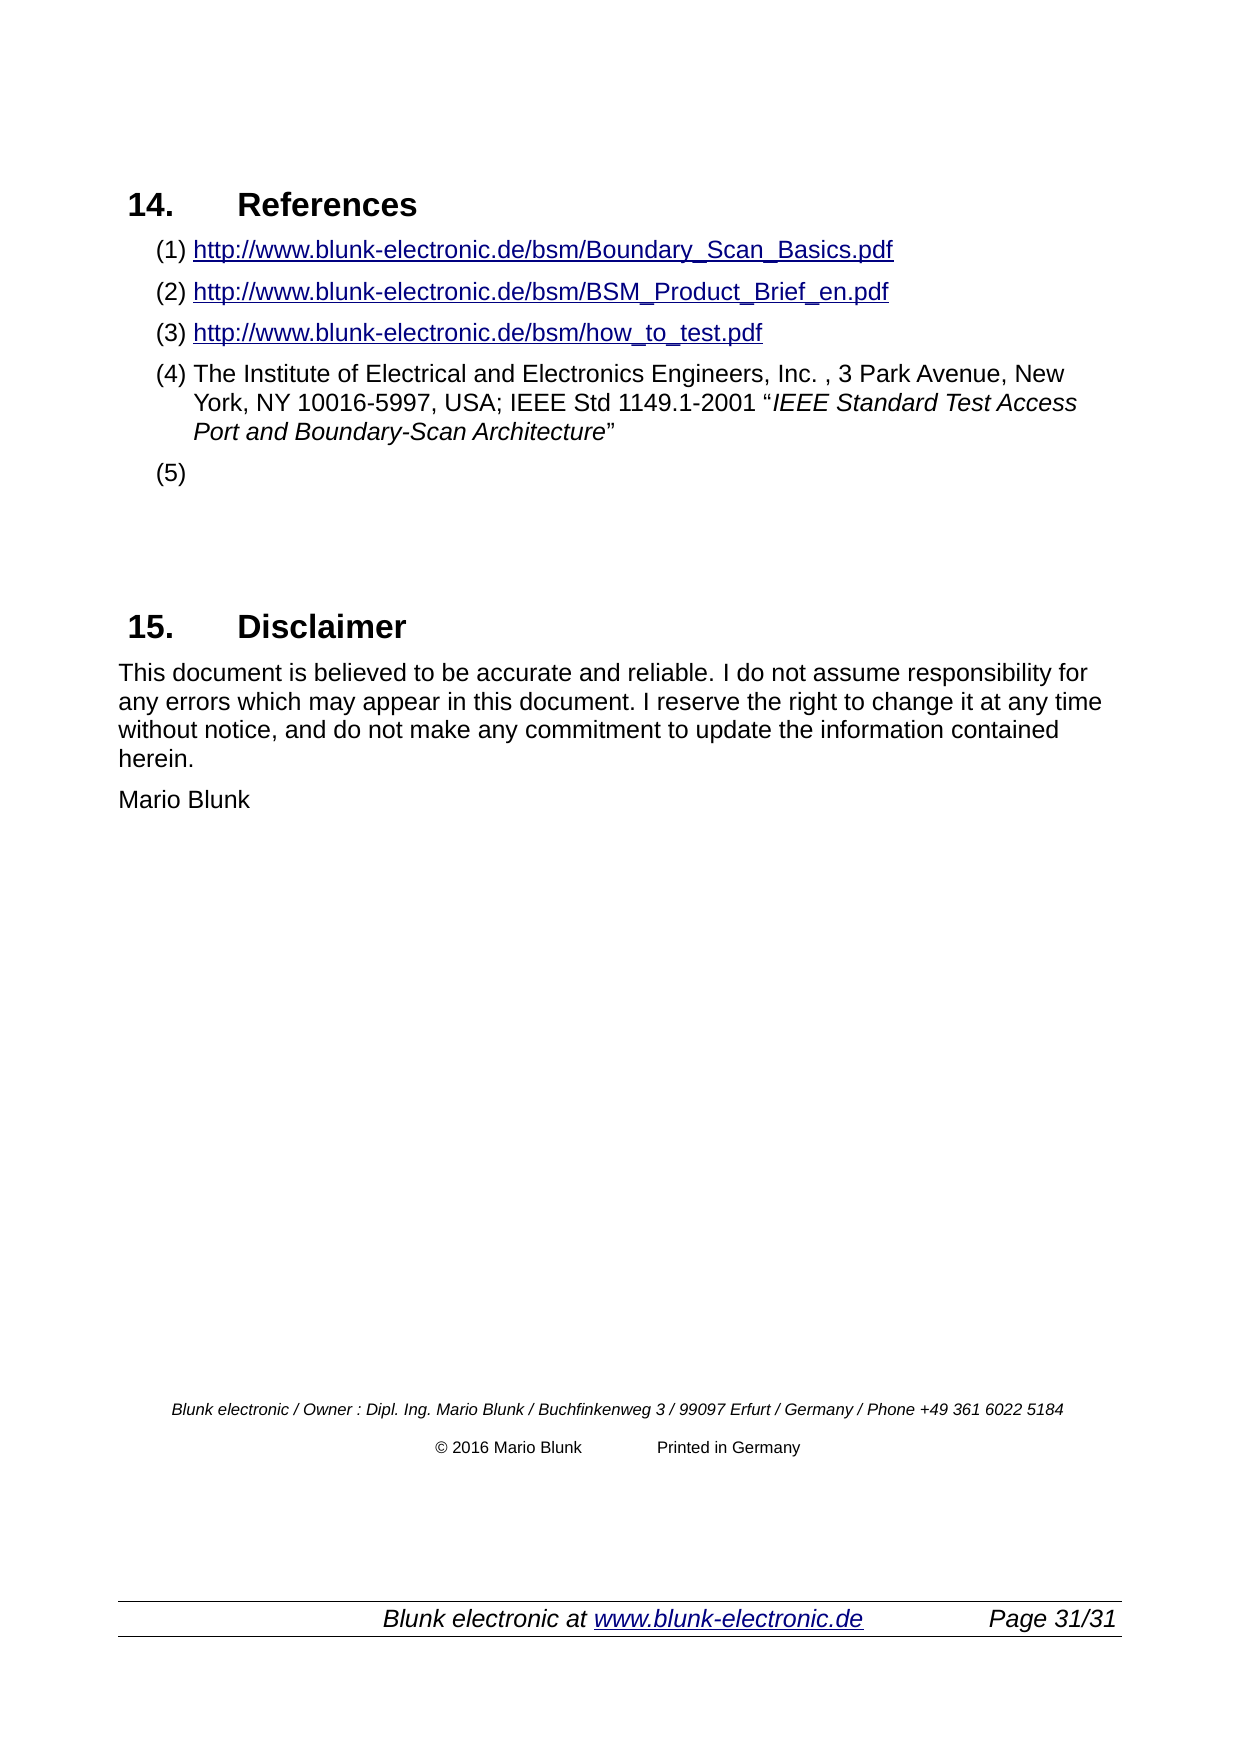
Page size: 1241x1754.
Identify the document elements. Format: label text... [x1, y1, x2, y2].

list http://www.blunk-electronic.de/bsm/how_to_test.pdf [156, 318, 1122, 347]
subtitle Disclaimer [118, 607, 1122, 645]
text © 2016 Mario Blunk Printed in Germany [118, 1438, 1122, 1457]
list The Institute of Electrical and Electronics Engineers, Inc. , 3 Park Avenue, New York, NY 10016-5997, USA; IEEE Std 1149.1-2001 “IEEE Standard Test Access Port and Boundary-Scan Architecture” [156, 359, 1122, 446]
list http://www.blunk-electronic.de/bsm/Boundary_Scan_Basics.pdf [156, 236, 1122, 264]
list http://www.blunk-electronic.de/bsm/BSM_Product_Brief_en.pdf [156, 277, 1122, 306]
subtitle References [118, 184, 1122, 223]
text Blunk electronic / Owner : Dipl. Ing. Mario Blunk / Buchfinkenweg 3 / 99097 Erfurt / Germany / Phone +49 361 6022 5184 [118, 1399, 1122, 1418]
text Mario Blunk [118, 785, 1122, 814]
text This document is believed to be accurate and reliable. I do not assume responsibility for any errors which may appear in this document. I reserve the right to change it at any time without notice, and do not make any commitment to update the information contained herein. [118, 658, 1122, 773]
